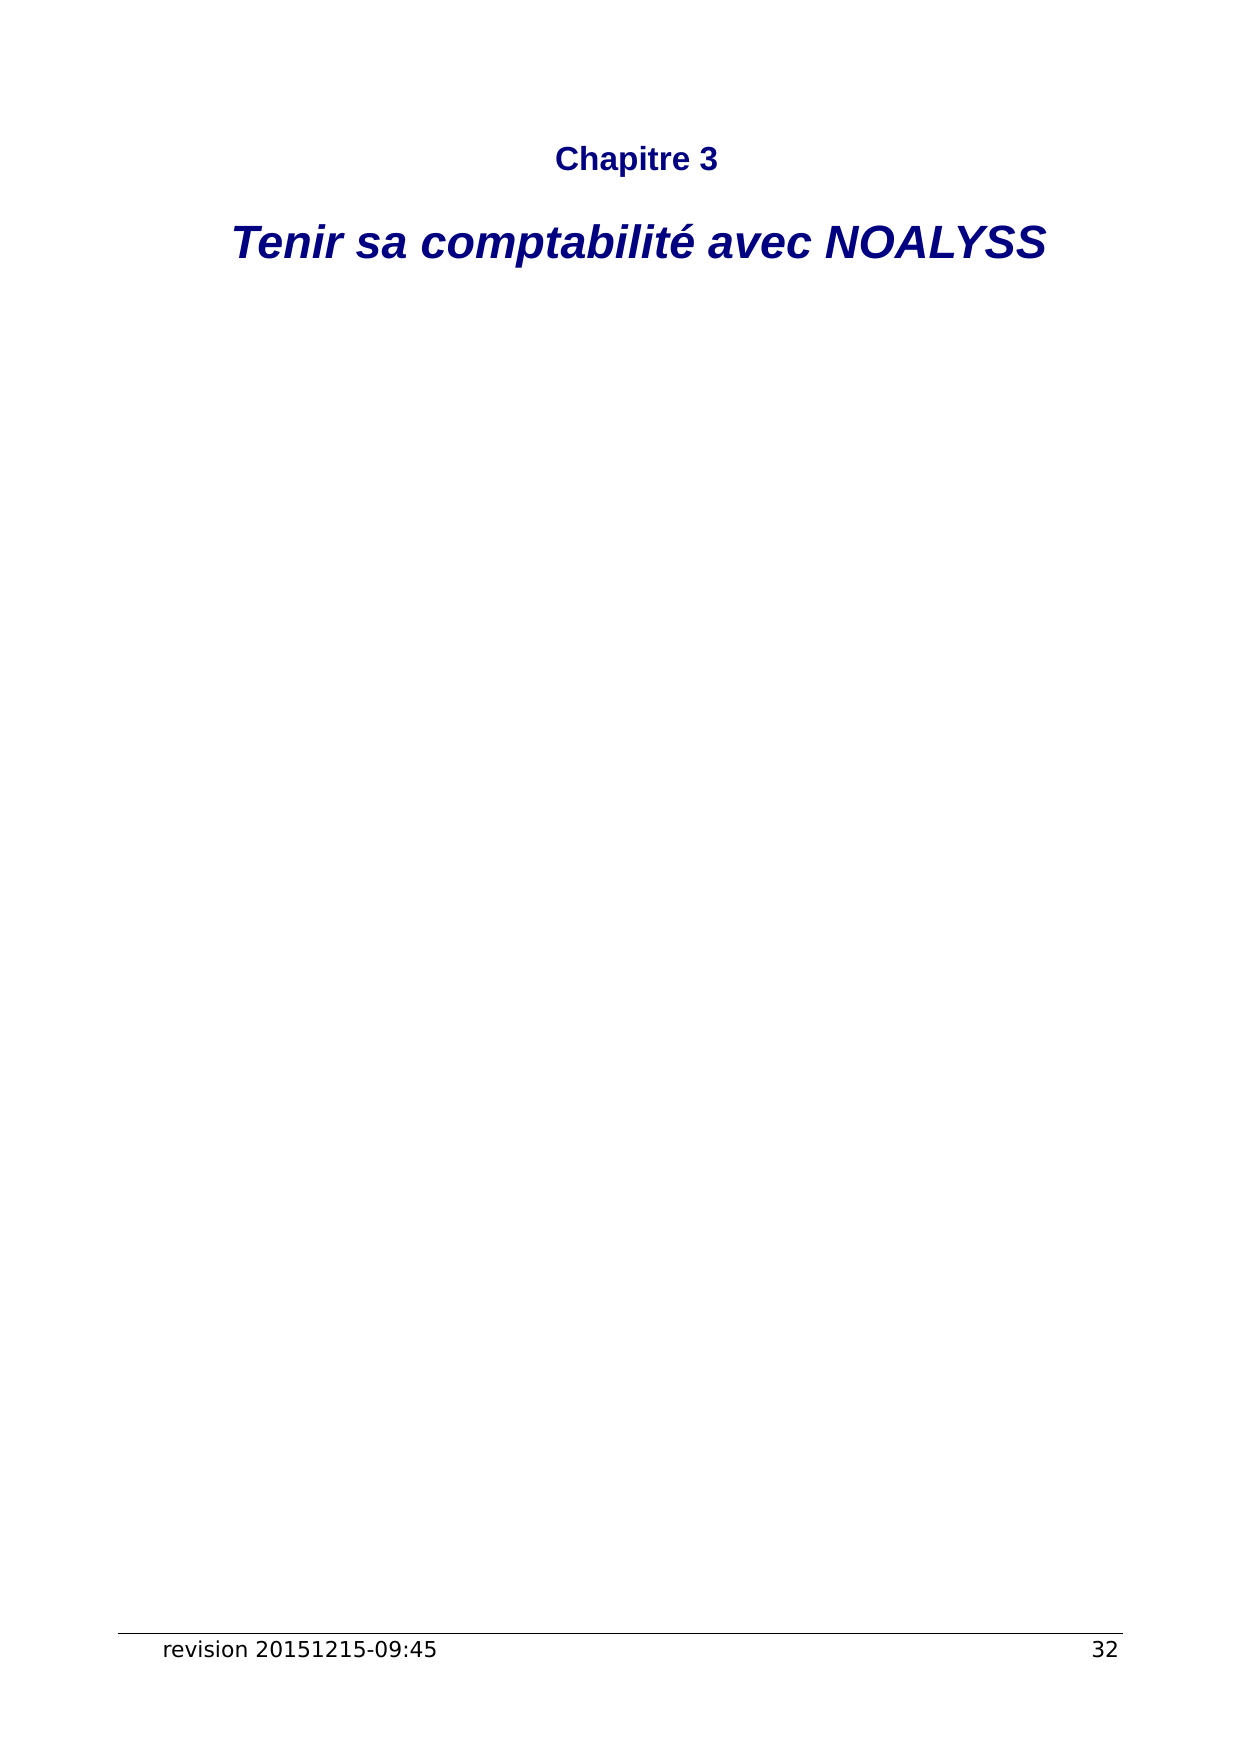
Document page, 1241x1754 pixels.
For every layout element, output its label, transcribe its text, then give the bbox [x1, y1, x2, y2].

subtitle Chapitre 3 [159, 139, 1123, 177]
subtitle Tenir sa comptabilité avec NOALYSS [159, 215, 1123, 269]
